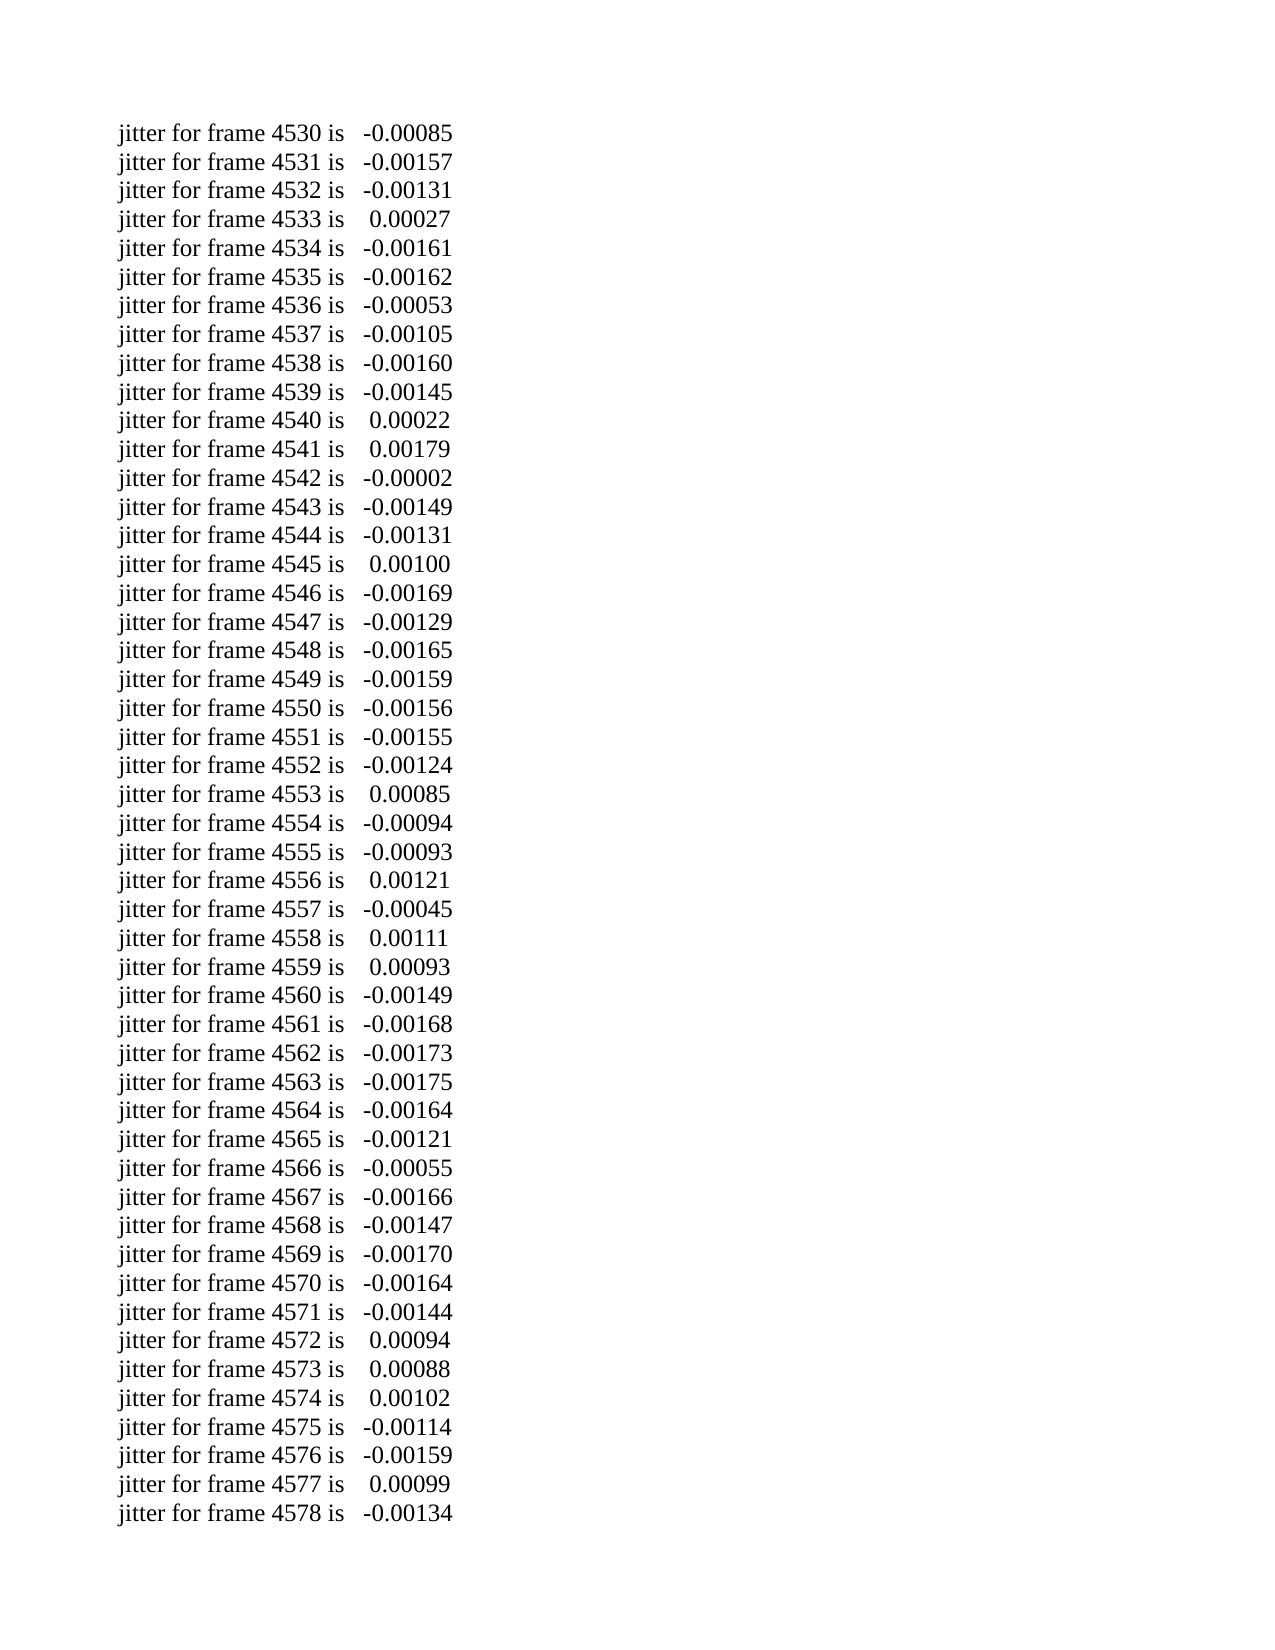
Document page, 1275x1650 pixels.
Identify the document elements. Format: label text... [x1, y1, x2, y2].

text jitter for frame 4572 is 0.00094 [118, 1326, 1157, 1354]
text jitter for frame 4550 is -0.00156 [118, 693, 1157, 722]
text jitter for frame 4555 is -0.00093 [118, 837, 1157, 866]
text jitter for frame 4547 is -0.00129 [118, 607, 1157, 636]
text jitter for frame 4531 is -0.00157 [118, 147, 1157, 176]
text jitter for frame 4535 is -0.00162 [118, 262, 1157, 291]
text jitter for frame 4537 is -0.00105 [118, 319, 1157, 348]
text jitter for frame 4570 is -0.00164 [118, 1268, 1157, 1297]
text jitter for frame 4568 is -0.00147 [118, 1211, 1157, 1239]
text jitter for frame 4536 is -0.00053 [118, 291, 1157, 319]
text jitter for frame 4566 is -0.00055 [118, 1153, 1157, 1182]
text jitter for frame 4558 is 0.00111 [118, 923, 1157, 952]
text jitter for frame 4554 is -0.00094 [118, 808, 1157, 837]
text jitter for frame 4565 is -0.00121 [118, 1124, 1157, 1153]
text jitter for frame 4539 is -0.00145 [118, 377, 1157, 406]
text jitter for frame 4544 is -0.00131 [118, 521, 1157, 549]
text jitter for frame 4573 is 0.00088 [118, 1354, 1157, 1383]
text jitter for frame 4538 is -0.00160 [118, 348, 1157, 377]
text jitter for frame 4556 is 0.00121 [118, 866, 1157, 894]
text jitter for frame 4532 is -0.00131 [118, 176, 1157, 204]
text jitter for frame 4574 is 0.00102 [118, 1383, 1157, 1412]
text jitter for frame 4560 is -0.00149 [118, 981, 1157, 1009]
text jitter for frame 4563 is -0.00175 [118, 1067, 1157, 1096]
text jitter for frame 4548 is -0.00165 [118, 636, 1157, 664]
text jitter for frame 4577 is 0.00099 [118, 1469, 1157, 1498]
text jitter for frame 4571 is -0.00144 [118, 1297, 1157, 1326]
text jitter for frame 4542 is -0.00002 [118, 463, 1157, 492]
text jitter for frame 4564 is -0.00164 [118, 1096, 1157, 1124]
text jitter for frame 4552 is -0.00124 [118, 751, 1157, 779]
text jitter for frame 4578 is -0.00134 [118, 1498, 1157, 1527]
text jitter for frame 4546 is -0.00169 [118, 578, 1157, 607]
text jitter for frame 4553 is 0.00085 [118, 779, 1157, 808]
text jitter for frame 4569 is -0.00170 [118, 1239, 1157, 1268]
text jitter for frame 4567 is -0.00166 [118, 1182, 1157, 1211]
text jitter for frame 4543 is -0.00149 [118, 492, 1157, 521]
text jitter for frame 4545 is 0.00100 [118, 549, 1157, 578]
text jitter for frame 4534 is -0.00161 [118, 233, 1157, 262]
text jitter for frame 4562 is -0.00173 [118, 1038, 1157, 1067]
text jitter for frame 4549 is -0.00159 [118, 664, 1157, 693]
text jitter for frame 4559 is 0.00093 [118, 952, 1157, 981]
text jitter for frame 4561 is -0.00168 [118, 1009, 1157, 1038]
text jitter for frame 4540 is 0.00022 [118, 406, 1157, 434]
text jitter for frame 4557 is -0.00045 [118, 894, 1157, 923]
text jitter for frame 4575 is -0.00114 [118, 1412, 1157, 1441]
text jitter for frame 4533 is 0.00027 [118, 204, 1157, 233]
text jitter for frame 4541 is 0.00179 [118, 434, 1157, 463]
text jitter for frame 4551 is -0.00155 [118, 722, 1157, 751]
text jitter for frame 4576 is -0.00159 [118, 1441, 1157, 1469]
text jitter for frame 4530 is -0.00085 [118, 118, 1157, 147]
